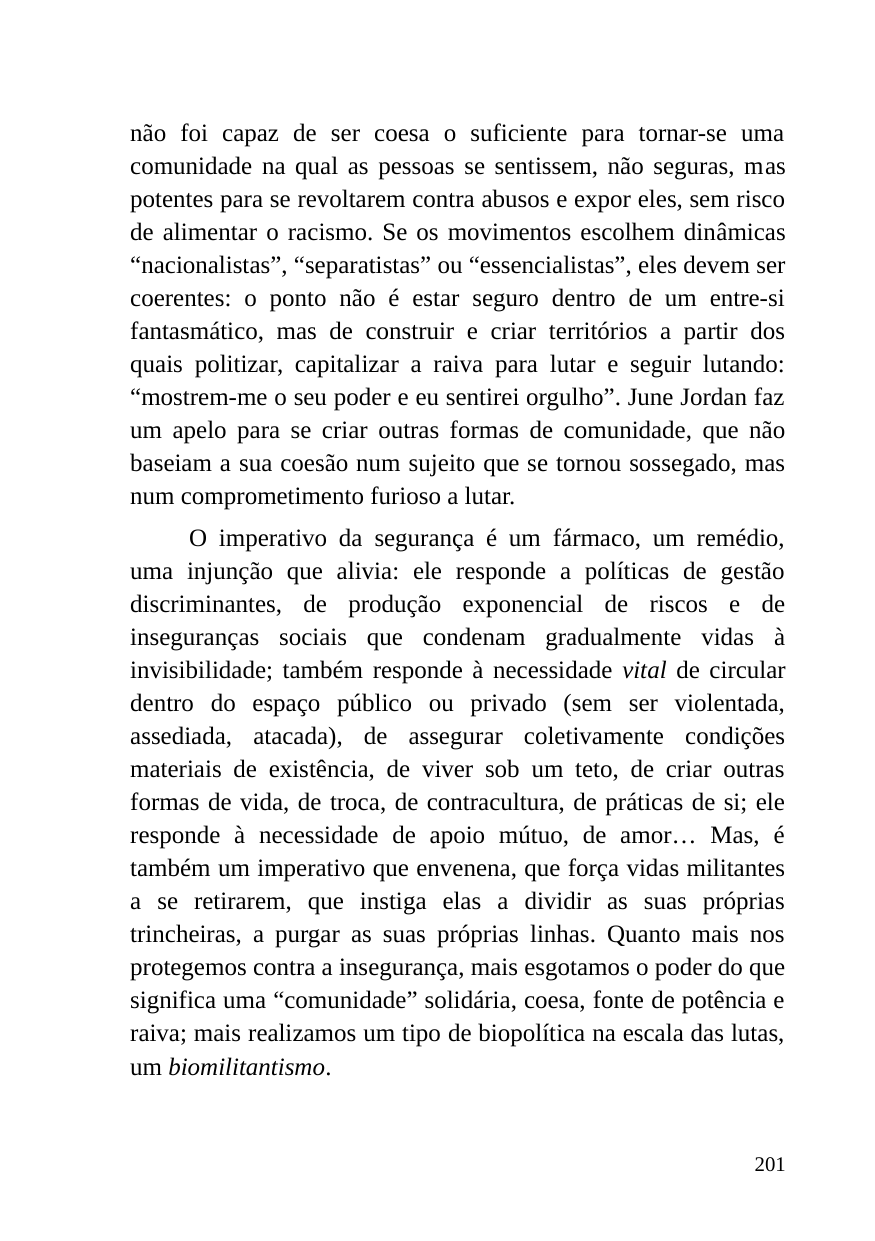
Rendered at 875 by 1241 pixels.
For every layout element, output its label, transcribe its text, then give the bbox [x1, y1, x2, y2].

text O imperativo da segurança é um fármaco, um remédio, uma injunção que alivia: ele responde a políticas de gestão discriminantes, de produção exponencial de riscos e de inseguranças sociais que condenam gradualmente vidas à invisibilidade; também responde à necessidade vital de circular dentro do espaço público ou privado (sem ser violentada, assediada, atacada), de assegurar coletivamente condições materiais de existência, de viver sob um teto, de criar outras formas de vida, de troca, de contracultura, de práticas de si; ele responde à necessidade de apoio mútuo, de amor… Mas, é também um imperativo que envenena, que força vidas militantes a se retirarem, que instiga elas a dividir as suas próprias trincheiras, a purgar as suas próprias linhas. Quanto mais nos protegemos contra a insegurança, mais esgotamos o poder do que significa uma “comunidade” solidária, coesa, fonte de potência e raiva; mais realizamos um tipo de biopolítica na escala das lutas, um biomilitantismo. [130, 523, 786, 1080]
text não foi capaz de ser coesa o suficiente para tornar-se uma comunidade na qual as pessoas se sentissem, não seguras, mas potentes para se revoltarem contra abusos e expor eles, sem risco de alimentar o racismo. Se os movimentos escolhem dinâmicas “nacionalistas”, “separatistas” ou “essencialistas”, eles devem ser coerentes: o ponto não é estar seguro dentro de um entre-si fantasmático, mas de construir e criar territórios a partir dos quais politizar, capitalizar a raiva para lutar e seguir lutando: “mostrem-me o seu poder e eu sentirei orgulho”. June Jordan faz um apelo para se criar outras formas de comunidade, que não baseiam a sua coesão num sujeito que se tornou sossegado, mas num comprometimento furioso a lutar. [130, 118, 786, 510]
